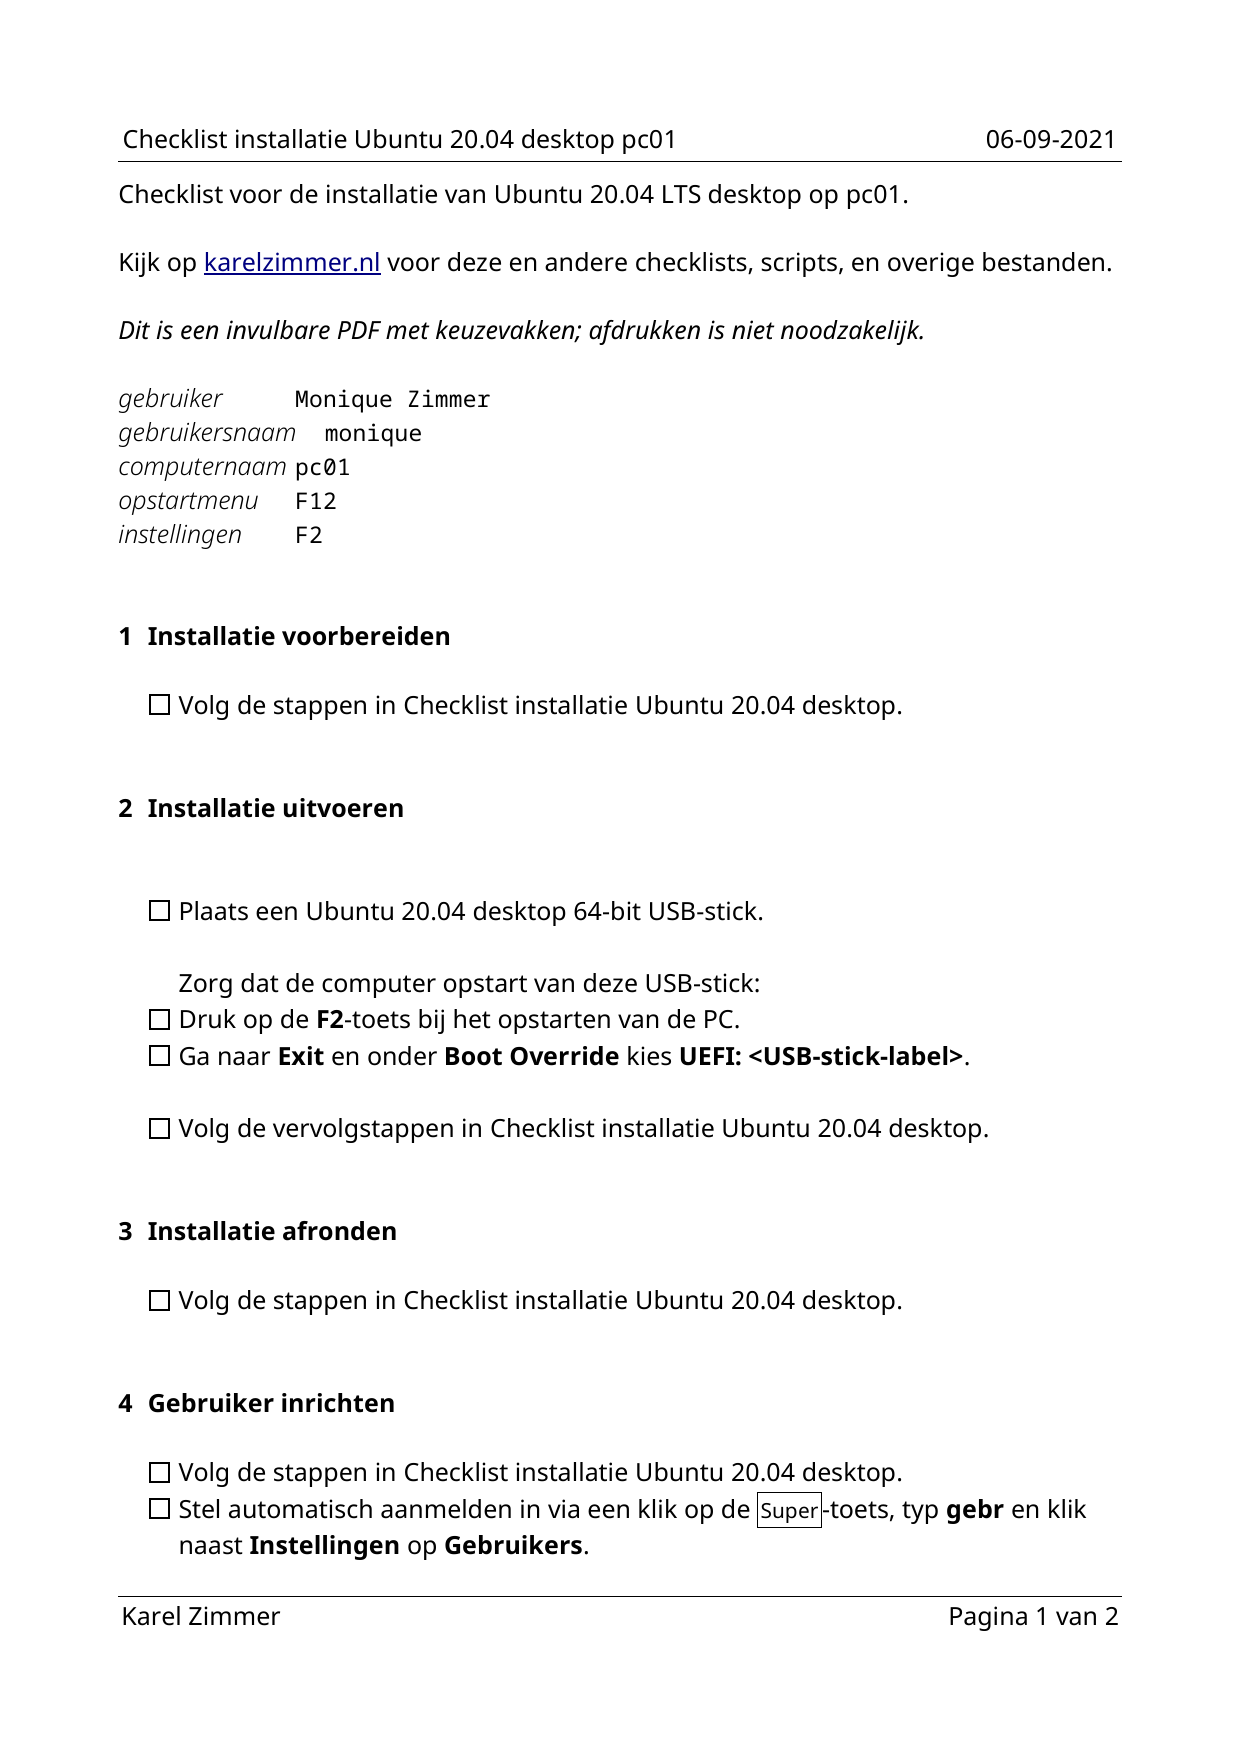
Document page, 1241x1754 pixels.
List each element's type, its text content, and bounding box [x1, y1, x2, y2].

text Checklist voor de installatie van Ubuntu 20.04 LTS desktop op pc01. [118, 177, 1122, 211]
table_header [141, 686, 177, 723]
list Gebruiker inrichten [118, 1386, 1122, 1454]
list Installatie uitvoeren [118, 791, 1122, 824]
list Installatie afronden [118, 1214, 1122, 1248]
table_cell [141, 1490, 177, 1563]
table_header Volg de stappen in Checklist installatie Ubuntu 20.04 desktop. [177, 686, 1120, 723]
table_cell Zorg dat de computer opstart van deze USB-stick: [177, 965, 1120, 1001]
text Dit is een invulbare PDF met keuzevakken; afdrukken is niet noodzakelijk. [118, 313, 1122, 347]
table_cell [177, 929, 1120, 965]
table_cell [177, 1074, 1120, 1110]
table_cell [141, 1038, 177, 1074]
text gebruikersnaam monique [118, 415, 1122, 449]
table_cell [141, 929, 177, 965]
table_header [141, 893, 177, 929]
text instellingen F2 [118, 517, 1122, 551]
text gebruiker Monique Zimmer [118, 381, 1122, 415]
table_header Volg de stappen in Checklist installatie Ubuntu 20.04 desktop. [177, 1282, 1120, 1318]
table_header Volg de stappen in Checklist installatie Ubuntu 20.04 desktop. [177, 1454, 1121, 1490]
table_cell [141, 1001, 177, 1037]
text Kijk op karelzimmer.nl voor deze en andere checklists, scripts, en overige bestanden. [118, 245, 1122, 279]
text computernaam pc01 [118, 449, 1122, 483]
table_header [141, 1282, 177, 1318]
table_cell [141, 1110, 177, 1146]
list opstartmenu F12 [118, 483, 1122, 517]
table_header [141, 1454, 177, 1490]
table_header Plaats een Ubuntu 20.04 desktop 64-bit USB-stick. [177, 893, 1120, 929]
list Installatie voorbereiden [118, 618, 1122, 652]
table_cell Ga naar Exit en onder Boot Override kies UEFI: <USB-stick-label>. [177, 1038, 1120, 1074]
table_cell [141, 965, 177, 1001]
table_cell Druk op de F2-toets bij het opstarten van de PC. [177, 1001, 1120, 1037]
table_cell [141, 1074, 177, 1110]
table_cell Stel automatisch aanmelden in via een klik op de Super-toets, typ gebr en klik naast Instellingen op Gebruikers. [177, 1490, 1121, 1563]
table_cell Volg de vervolgstappen in Checklist installatie Ubuntu 20.04 desktop. [177, 1110, 1120, 1146]
